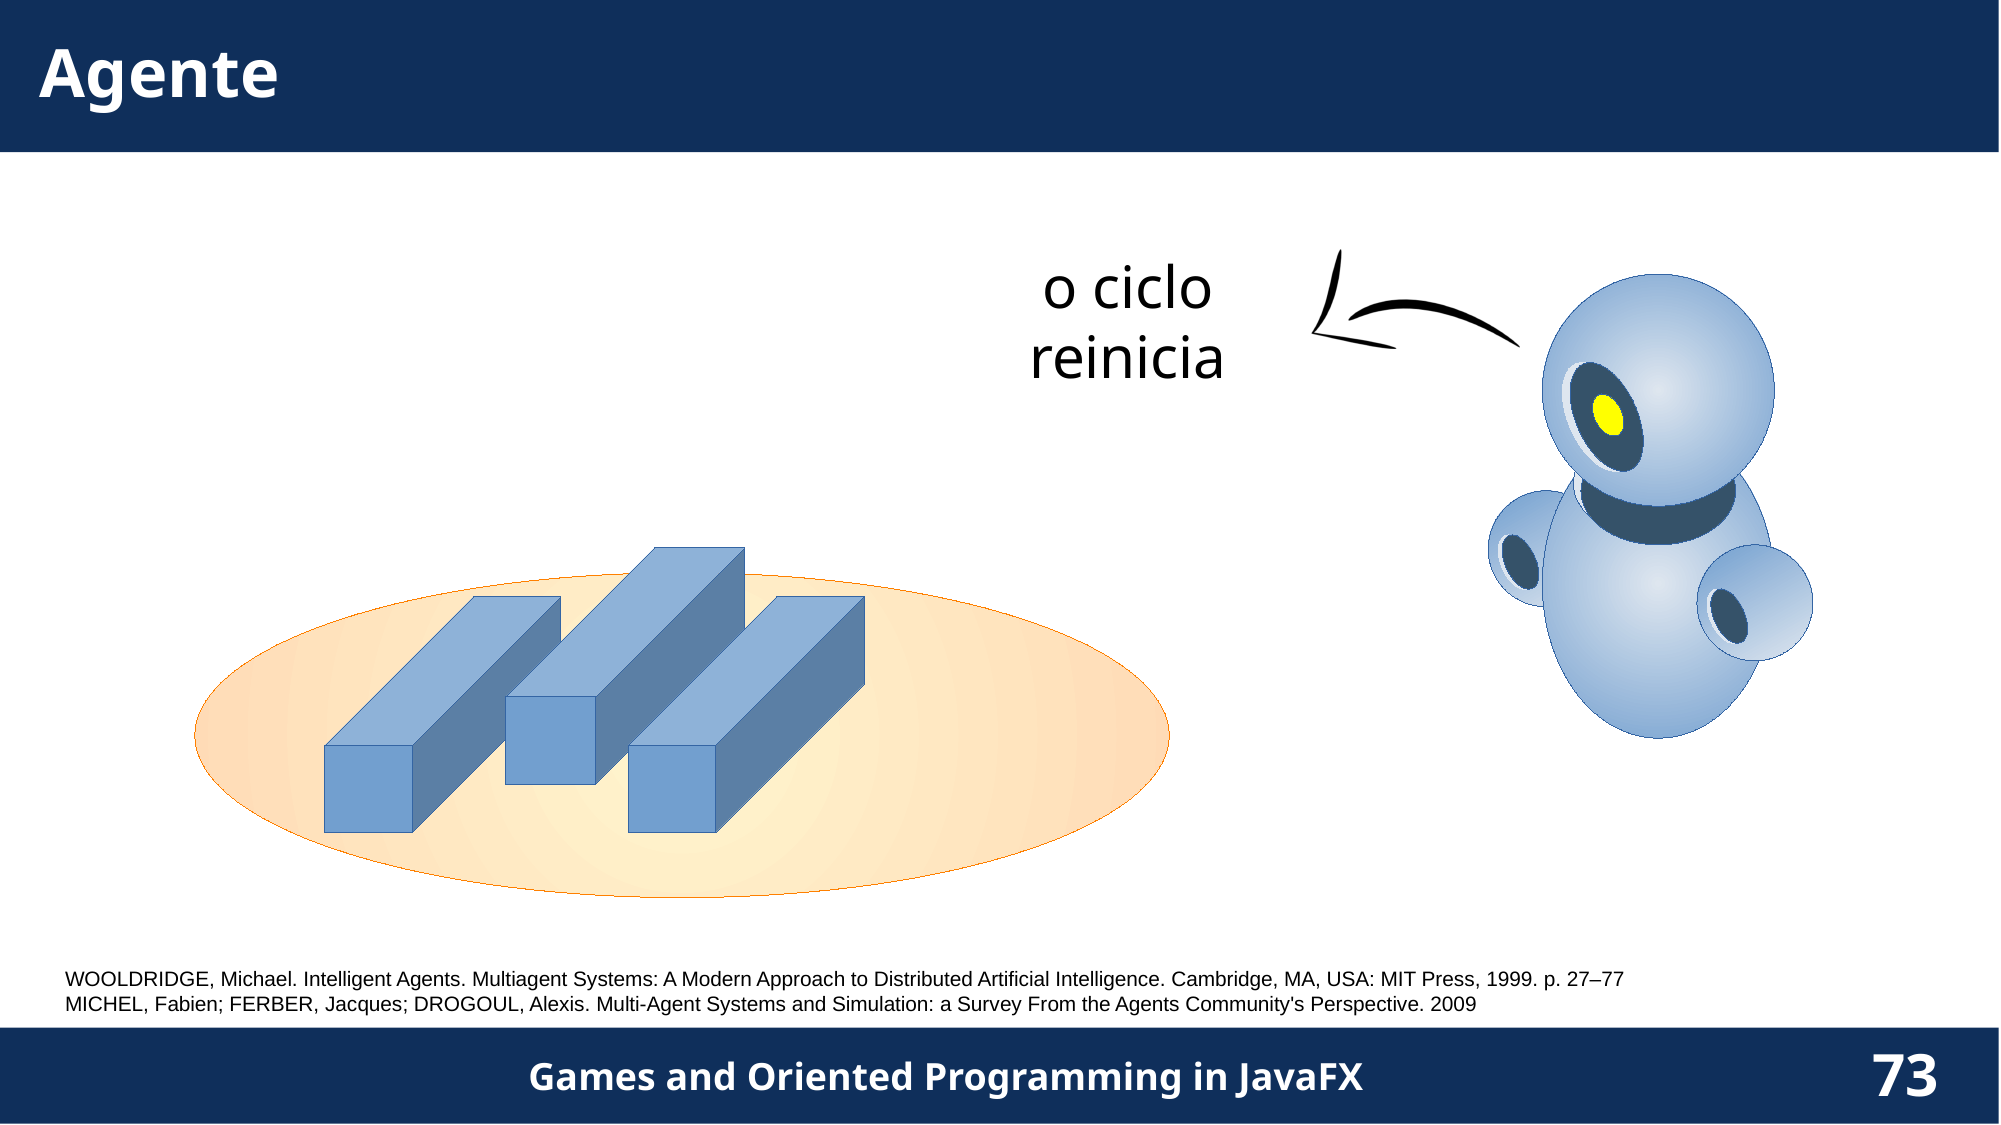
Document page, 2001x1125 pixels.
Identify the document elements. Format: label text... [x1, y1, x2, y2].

picture [1311, 249, 1520, 349]
text_box WOOLDRIDGE, Michael. Intelligent Agents. Multiagent Systems: A Modern Approach to Distributed Artificial Intelligence. Cambridge, MA, USA: MIT Press, 1999. p. 27–77 MICHEL, Fabien; FERBER, Jacques; DROGOUL, Alexis. Multi-Agent Systems and Simulation: a Survey From the Agents Community's Perspective. 2009 [50, 958, 1969, 1024]
text_box [1488, 274, 1813, 739]
text_box Agente [25, 23, 1999, 119]
text_box [194, 549, 1170, 898]
text_box o ciclo reinicia [950, 243, 1306, 398]
